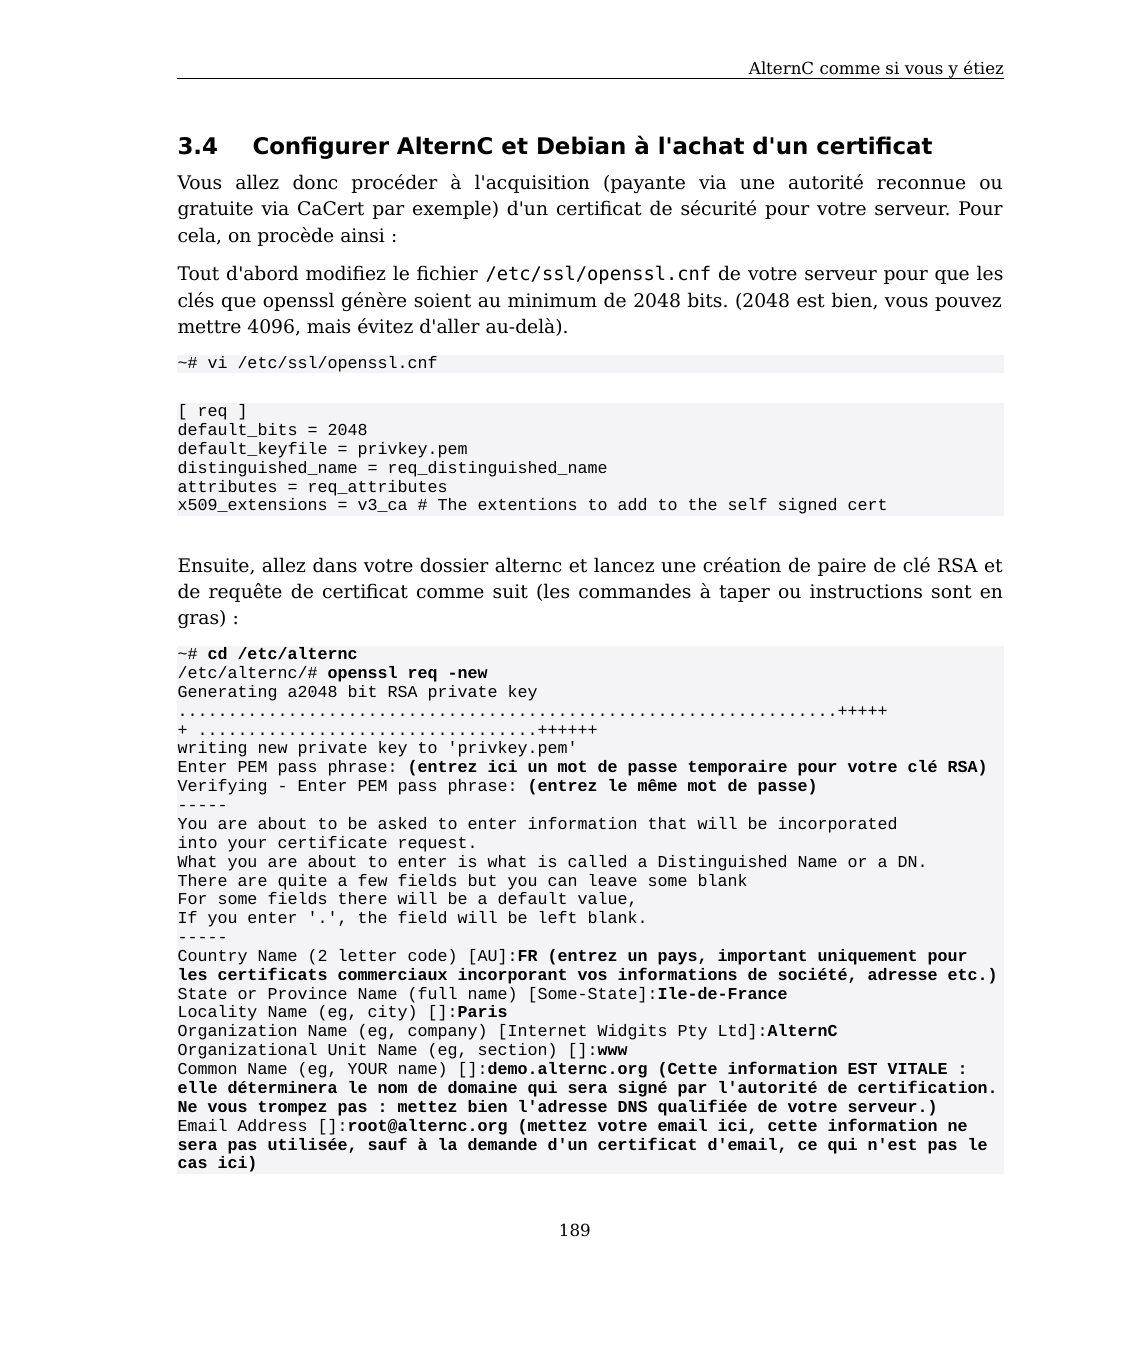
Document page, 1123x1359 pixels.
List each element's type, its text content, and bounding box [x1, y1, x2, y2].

text Enter PEM pass phrase: (entrez ici un mot de passe temporaire pour votre clé RSA) [177, 759, 1004, 778]
text There are quite a few fields but you can leave some blank [177, 872, 1004, 891]
text ~# vi /etc/ssl/openssl.cnf [177, 355, 1004, 373]
text into your certificate request. [177, 834, 1004, 853]
text default_keyfile = privkey.pem [177, 440, 1004, 459]
text /etc/alternc/# openssl req -new [177, 665, 1004, 683]
text Verifying - Enter PEM pass phrase: (entrez le même mot de passe) [177, 778, 1004, 797]
text Vous allez donc procéder à l'acquisition (payante via une autorité reconnue ou gratuite via CaCert par exemple) d'un certificat de sécurité pour votre serveur. Pour cela, on procède ainsi : [177, 172, 1004, 247]
text Organizational Unit Name (eg, section) []:www [177, 1042, 1004, 1061]
text Generating a2048 bit RSA private key [177, 683, 1004, 702]
text distinguished_name = req_distinguished_name [177, 459, 1004, 478]
text Email Address []:root@alternc.org (mettez votre email ici, cette information ne sera pas utilisée, sauf à la demande d'un certificat d'email, ce qui n'est pas le cas ici) [177, 1117, 1004, 1174]
text default_bits = 2048 [177, 422, 1004, 440]
text Tout d'abord modifiez le fichier /etc/ssl/openssl.cnf de votre serveur pour que les clés que openssl génère soient au minimum de 2048 bits. (2048 est bien, vous pouvez mettre 4096, mais évitez d'aller au-delà). [177, 263, 1004, 338]
text Locality Name (eg, city) []:Paris [177, 1004, 1004, 1023]
text What you are about to enter is what is called a Distinguished Name or a DN. [177, 853, 1004, 872]
text ..................................................................++++++ ..................................++++++ [177, 702, 1004, 740]
text Country Name (2 letter code) [AU]:FR (entrez un pays, important uniquement pour les certificats commerciaux incorporant vos informations de société, adresse etc.) [177, 947, 1004, 985]
text [ req ] [177, 403, 1004, 422]
text You are about to be asked to enter information that will be incorporated [177, 816, 1004, 834]
text State or Province Name (full name) [Some-State]:Ile-de-France [177, 985, 1004, 1004]
text Organization Name (eg, company) [Internet Widgits Pty Ltd]:AlternC [177, 1023, 1004, 1042]
text attributes = req_attributes [177, 478, 1004, 497]
text x509_extensions = v3_ca # The extentions to add to the self signed cert [177, 497, 1004, 516]
text If you enter '.', the field will be left blank. [177, 910, 1004, 929]
text For some fields there will be a default value, [177, 891, 1004, 910]
text writing new private key to 'privkey.pem' [177, 740, 1004, 759]
text Ensuite, allez dans votre dossier alternc et lancez une création de paire de clé RSA et de requête de certificat comme suit (les commandes à taper ou instructions sont en gras) : [177, 554, 1004, 629]
text ~# cd /etc/alternc [177, 646, 1004, 665]
subtitle Configurer AlternC et Debian à l'achat d'un certificat [177, 133, 1004, 160]
text ----- [177, 929, 1004, 947]
text Common Name (eg, YOUR name) []:demo.alternc.org (Cette information EST VITALE : elle déterminera le nom de domaine qui sera signé par l'autorité de certification. Ne vous trompez pas : mettez bien l'adresse DNS qualifiée de votre serveur.) [177, 1061, 1004, 1117]
text ----- [177, 797, 1004, 816]
